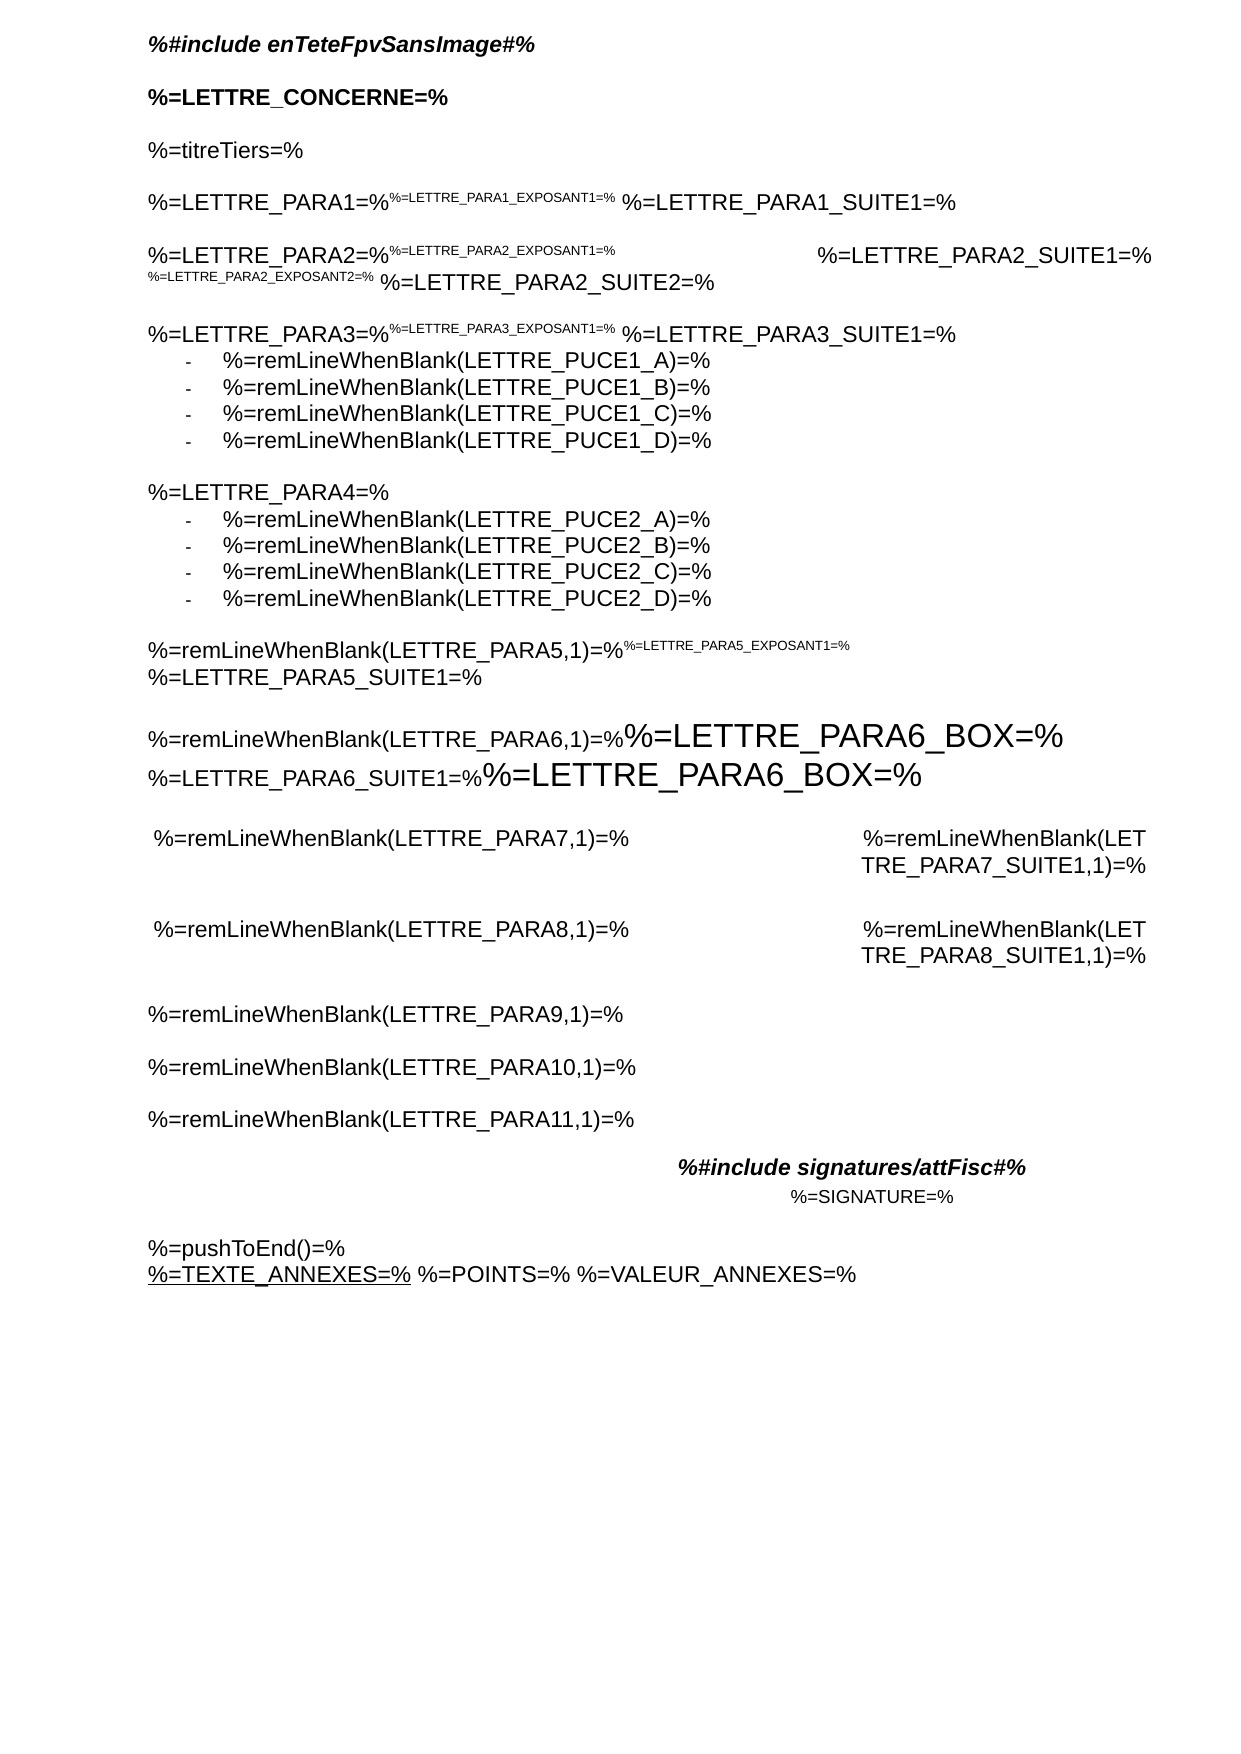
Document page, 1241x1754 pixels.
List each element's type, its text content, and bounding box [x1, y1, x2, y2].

list %=remLineWhenBlank(LETTRE_PUCE1_A)=% [185, 347, 1152, 374]
table_header %=remLineWhenBlank(LETTRE_PARA7,1)=% [148, 820, 853, 884]
text %=remLineWhenBlank(LETTRE_PARA9,1)=% [148, 1001, 1152, 1027]
text %=LETTRE_PARA4=% [148, 479, 1152, 506]
text %=remLineWhenBlank(LETTRE_PARA6,1)=%%=LETTRE_PARA6_BOX=%%=LETTRE_PARA6_SUITE1=%%=LETTRE_PARA6_BOX=% [148, 716, 1152, 793]
text %#include enTeteFpvSansImage#% [148, 31, 1152, 58]
text %=remLineWhenBlank(LETTRE_PARA5,1)=%%=LETTRE_PARA5_EXPOSANT1=% %=LETTRE_PARA5_SUITE1=% [148, 637, 1152, 690]
text %=remLineWhenBlank(LETTRE_PARA11,1)=% [148, 1106, 1152, 1132]
list %=remLineWhenBlank(LETTRE_PUCE1_C)=% [185, 400, 1152, 427]
table_header %=remLineWhenBlank(LETTRE_PARA7_SUITE1,1)=% [854, 820, 1152, 884]
text %=TEXTE_ANNEXES=% %=POINTS=% %=VALEUR_ANNEXES=% [148, 1261, 1152, 1288]
text %=LETTRE_PARA1=%%=LETTRE_PARA1_EXPOSANT1=% %=LETTRE_PARA1_SUITE1=% [148, 189, 1152, 216]
text %=LETTRE_PARA2=%%=LETTRE_PARA2_EXPOSANT1=% %=LETTRE_PARA2_SUITE1=%%=LETTRE_PARA2_EXPOSANT2=% %=LETTRE_PARA2_SUITE2=% [148, 242, 1152, 295]
text %=remLineWhenBlank(LETTRE_PARA10,1)=% [148, 1053, 1152, 1080]
table_header %=remLineWhenBlank(LETTRE_PARA8,1)=% [148, 910, 852, 974]
list %=remLineWhenBlank(LETTRE_PUCE2_A)=% [185, 506, 1152, 532]
list %=remLineWhenBlank(LETTRE_PUCE1_B)=% [185, 374, 1152, 400]
list %=remLineWhenBlank(LETTRE_PUCE1_D)=% [185, 427, 1152, 453]
text %=LETTRE_PARA3=%%=LETTRE_PARA3_EXPOSANT1=% %=LETTRE_PARA3_SUITE1=% [148, 321, 1152, 347]
table_header %=SIGNATURE=% [591, 1180, 1152, 1213]
list %=remLineWhenBlank(LETTRE_PUCE2_B)=% [185, 532, 1152, 558]
text %=titreTiers=% [148, 137, 1152, 163]
text %=pushToEnd()=% [148, 1235, 1152, 1261]
text %#include signatures/attFisc#% [148, 1154, 1152, 1180]
table_header %=remLineWhenBlank(LETTRE_PARA8_SUITE1,1)=% [852, 910, 1152, 974]
table_header [148, 1180, 591, 1213]
text %=LETTRE_CONCERNE=% [148, 84, 1152, 110]
list %=remLineWhenBlank(LETTRE_PUCE2_D)=% [185, 585, 1152, 611]
list %=remLineWhenBlank(LETTRE_PUCE2_C)=% [185, 558, 1152, 585]
